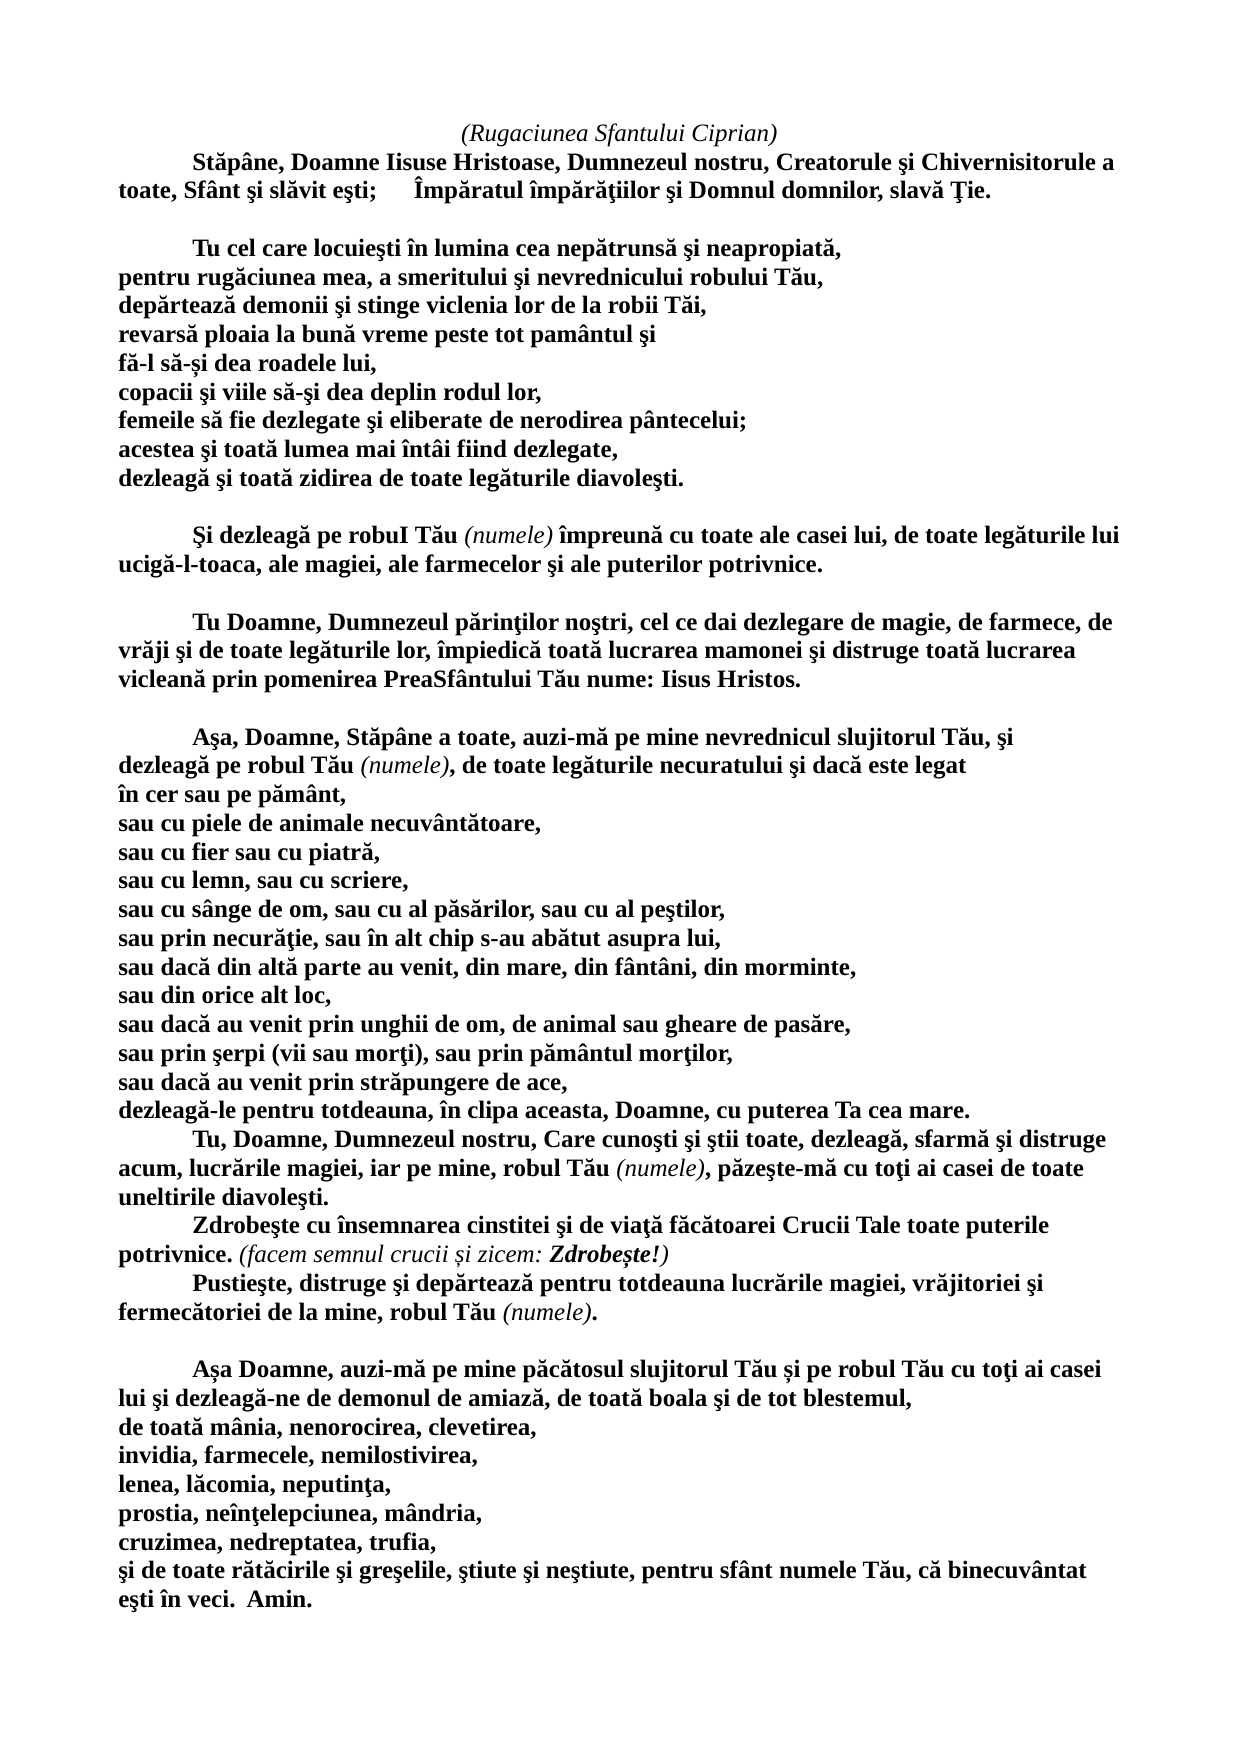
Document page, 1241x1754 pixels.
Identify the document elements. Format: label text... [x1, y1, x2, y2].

text sau cu fier sau cu piatră, [118, 837, 1122, 866]
text Așa Doamne, auzi-mă pe mine păcătosul slujitorul Tău și pe robul Tău cu toţi ai casei lui şi dezleagă-ne de demonul de amiază, de toată boala şi de tot blestemul, [118, 1354, 1122, 1412]
text Aşa, Doamne, Stăpâne a toate, auzi-mă pe mine nevrednicul slujitorul Tău, şi [118, 722, 1122, 751]
text invidia, farmecele, nemilostivirea, [118, 1441, 1122, 1469]
text revarsă ploaia la bună vreme peste tot pamântul şi [118, 319, 1122, 348]
text acestea şi toată lumea mai întâi fiind dezlegate, [118, 434, 1122, 463]
text sau dacă din altă parte au venit, din mare, din fântâni, din morminte, [118, 952, 1122, 981]
text Şi dezleagă pe robuI Tău (numele) împreună cu toate ale casei lui, de toate legăturile lui ucigă-l-toaca, ale magiei, ale farmecelor şi ale puterilor potrivnice. [118, 492, 1122, 578]
text în cer sau pe pământ, [118, 779, 1122, 808]
text femeile să fie dezlegate şi eliberate de nerodirea pântecelui; [118, 406, 1122, 434]
text Zdrobeşte cu însemnarea cinstitei şi de viaţă făcătoarei Crucii Tale toate puterile potrivnice. (facem semnul crucii și zicem: Zdrobește!) Pustieşte, distruge şi depărtează pentru totdeauna lucrările magiei, vrăjitoriei şi fermecătoriei de la mine, robul Tău (numele). [118, 1211, 1122, 1354]
text Tu cel care locuieşti în lumina cea nepătrunsă şi neapropiată, [118, 204, 1122, 262]
text de toată mânia, nenorocirea, clevetirea, [118, 1412, 1122, 1441]
text dezleagă şi toată zidirea de toate legăturile diavoleşti. [118, 463, 1122, 492]
text fă-l să-și dea roadele lui, [118, 348, 1122, 377]
text şi de toate rătăcirile şi greşelile, ştiute şi neştiute, pentru sfânt numele Tău, că binecuvântat eşti în veci. Amin. [118, 1556, 1122, 1613]
text lenea, lăcomia, neputinţa, [118, 1469, 1122, 1498]
text pentru rugăciunea mea, a smeritului şi nevrednicului robului Tău, [118, 262, 1122, 291]
text sau din orice alt loc, [118, 981, 1122, 1009]
text sau dacă au venit prin unghii de om, de animal sau gheare de pasăre, [118, 1009, 1122, 1038]
text sau dacă au venit prin străpungere de ace, [118, 1067, 1122, 1096]
text depărtează demonii şi stinge viclenia lor de la robii Tăi, [118, 291, 1122, 319]
text sau cu sânge de om, sau cu al păsărilor, sau cu al peştilor, [118, 894, 1122, 923]
text sau cu lemn, sau cu scriere, [118, 866, 1122, 894]
text Stăpâne, Doamne Iisuse Hristoase, Dumnezeul nostru, Creatorule şi Chivernisitorule a toate, Sfânt şi slăvit eşti; Împăratul împărăţiilor şi Domnul domnilor, slavă Ţie. [118, 147, 1122, 204]
text Tu, Doamne, Dumnezeul nostru, Care cunoşti şi ştii toate, dezleagă, sfarmă şi distruge acum, lucrările magiei, iar pe mine, robul Tău (numele), păzeşte-mă cu toţi ai casei de toate uneltirile diavoleşti. [118, 1124, 1122, 1211]
text copacii şi viile să-şi dea deplin rodul lor, [118, 377, 1122, 406]
text prostia, neînţelepciunea, mândria, [118, 1498, 1122, 1527]
text sau prin şerpi (vii sau morţi), sau prin pământul morţilor, [118, 1038, 1122, 1067]
text dezleagă pe robul Tău (numele), de toate legăturile necuratului şi dacă este legat [118, 751, 1122, 779]
text dezleagă-le pentru totdeauna, în clipa aceasta, Doamne, cu puterea Ta cea mare. [118, 1096, 1122, 1124]
text sau cu piele de animale necuvântătoare, [118, 808, 1122, 837]
text (Rugaciunea Sfantului Ciprian) [118, 118, 1122, 147]
text sau prin necurăţie, sau în alt chip s-au abătut asupra lui, [118, 923, 1122, 952]
text Tu Doamne, Dumnezeul părinţilor noştri, cel ce dai dezlegare de magie, de farmece, de vrăji şi de toate legăturile lor, Împiedică toată lucrarea mamonei şi distruge toată lucrarea vicleană prin pomenirea PreaSfântului Tău nume: Iisus Hristos. [118, 578, 1122, 722]
text cruzimea, nedreptatea, trufia, [118, 1527, 1122, 1556]
